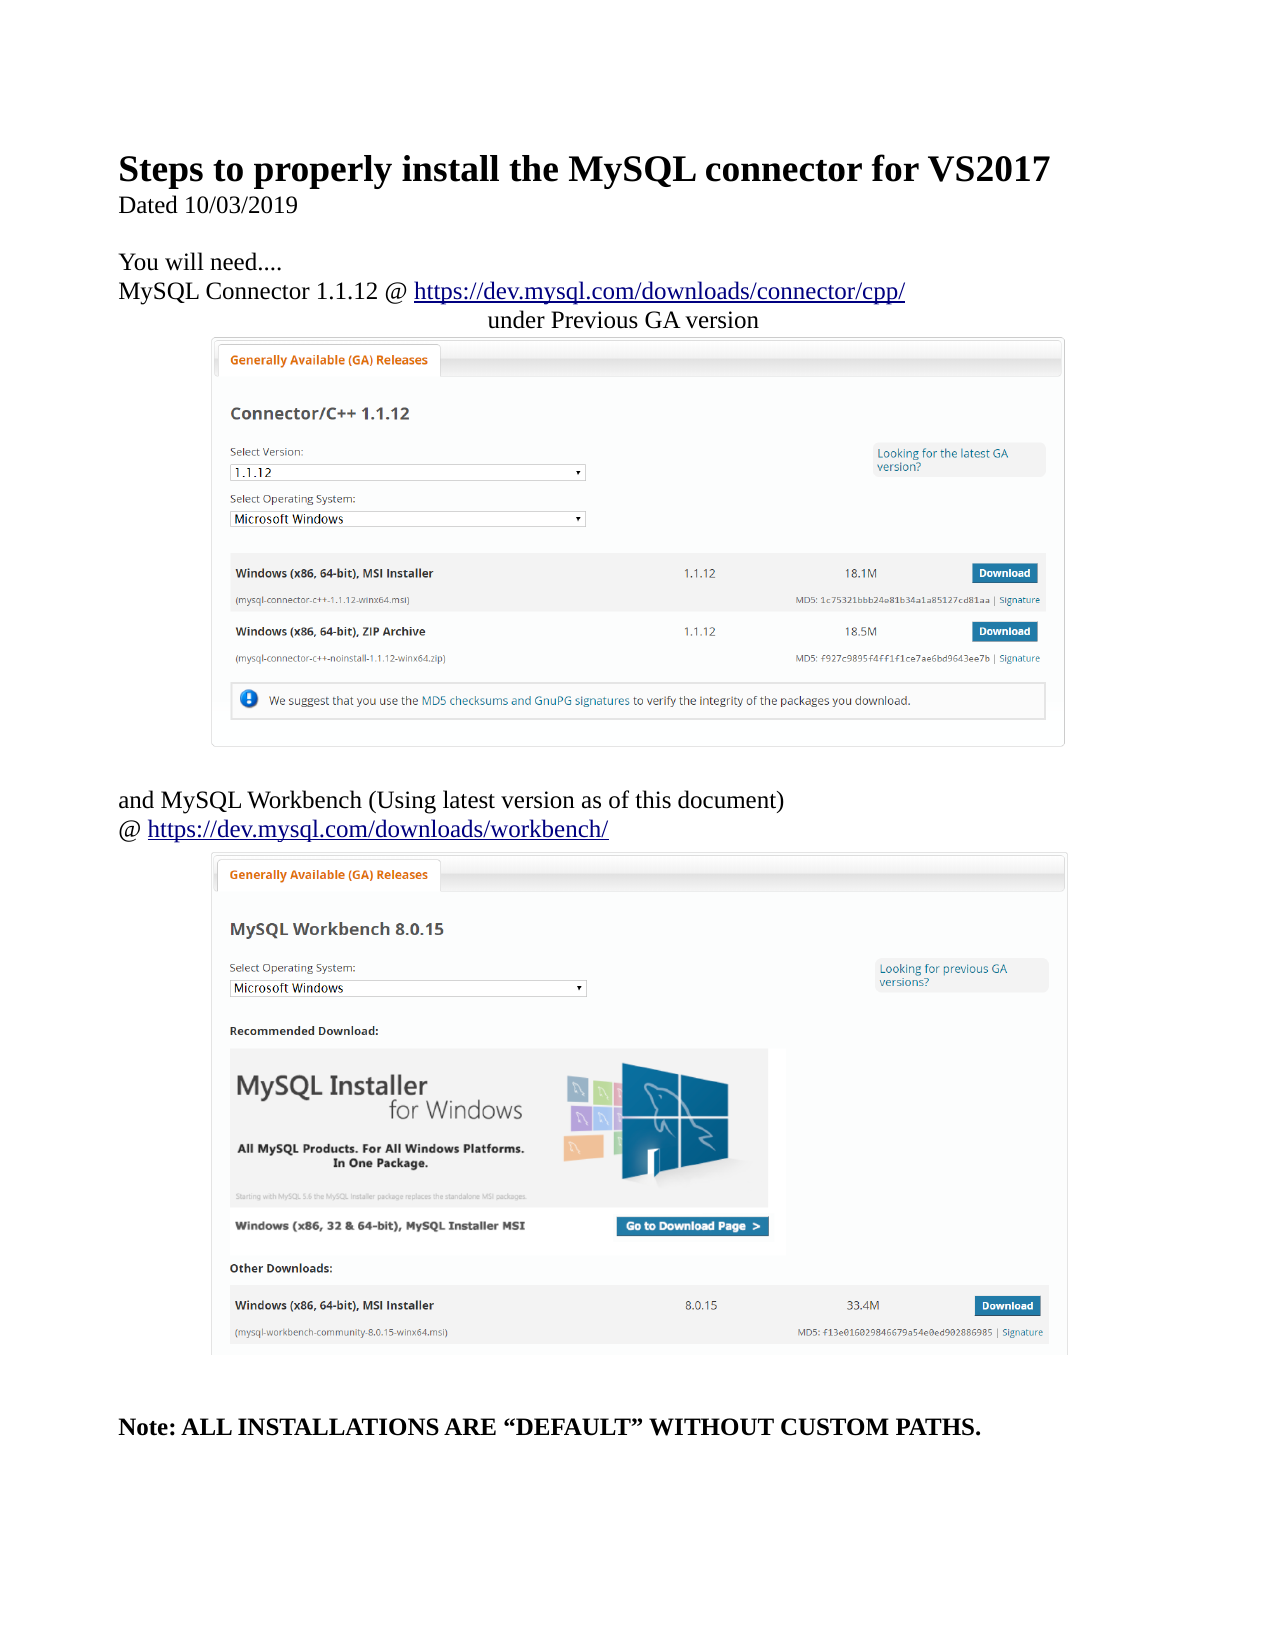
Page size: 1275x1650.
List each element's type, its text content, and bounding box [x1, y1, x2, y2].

text Dated 10/03/2019 [118, 190, 1157, 219]
text You will need.... [118, 247, 1157, 276]
picture [201, 333, 1074, 757]
picture [201, 842, 1074, 1355]
text and MySQL Workbench (Using latest version as of this document) [118, 785, 1157, 814]
text under Previous GA version [118, 305, 1157, 334]
text @ https://dev.mysql.com/downloads/workbench/ [118, 814, 1157, 843]
text Steps to properly install the MySQL connector for VS2017 [118, 147, 1157, 190]
text Note: ALL INSTALLATIONS ARE “DEFAULT” WITHOUT CUSTOM PATHS. [118, 1412, 1157, 1441]
text MySQL Connector 1.1.12 @ https://dev.mysql.com/downloads/connector/cpp/ [118, 276, 1157, 305]
